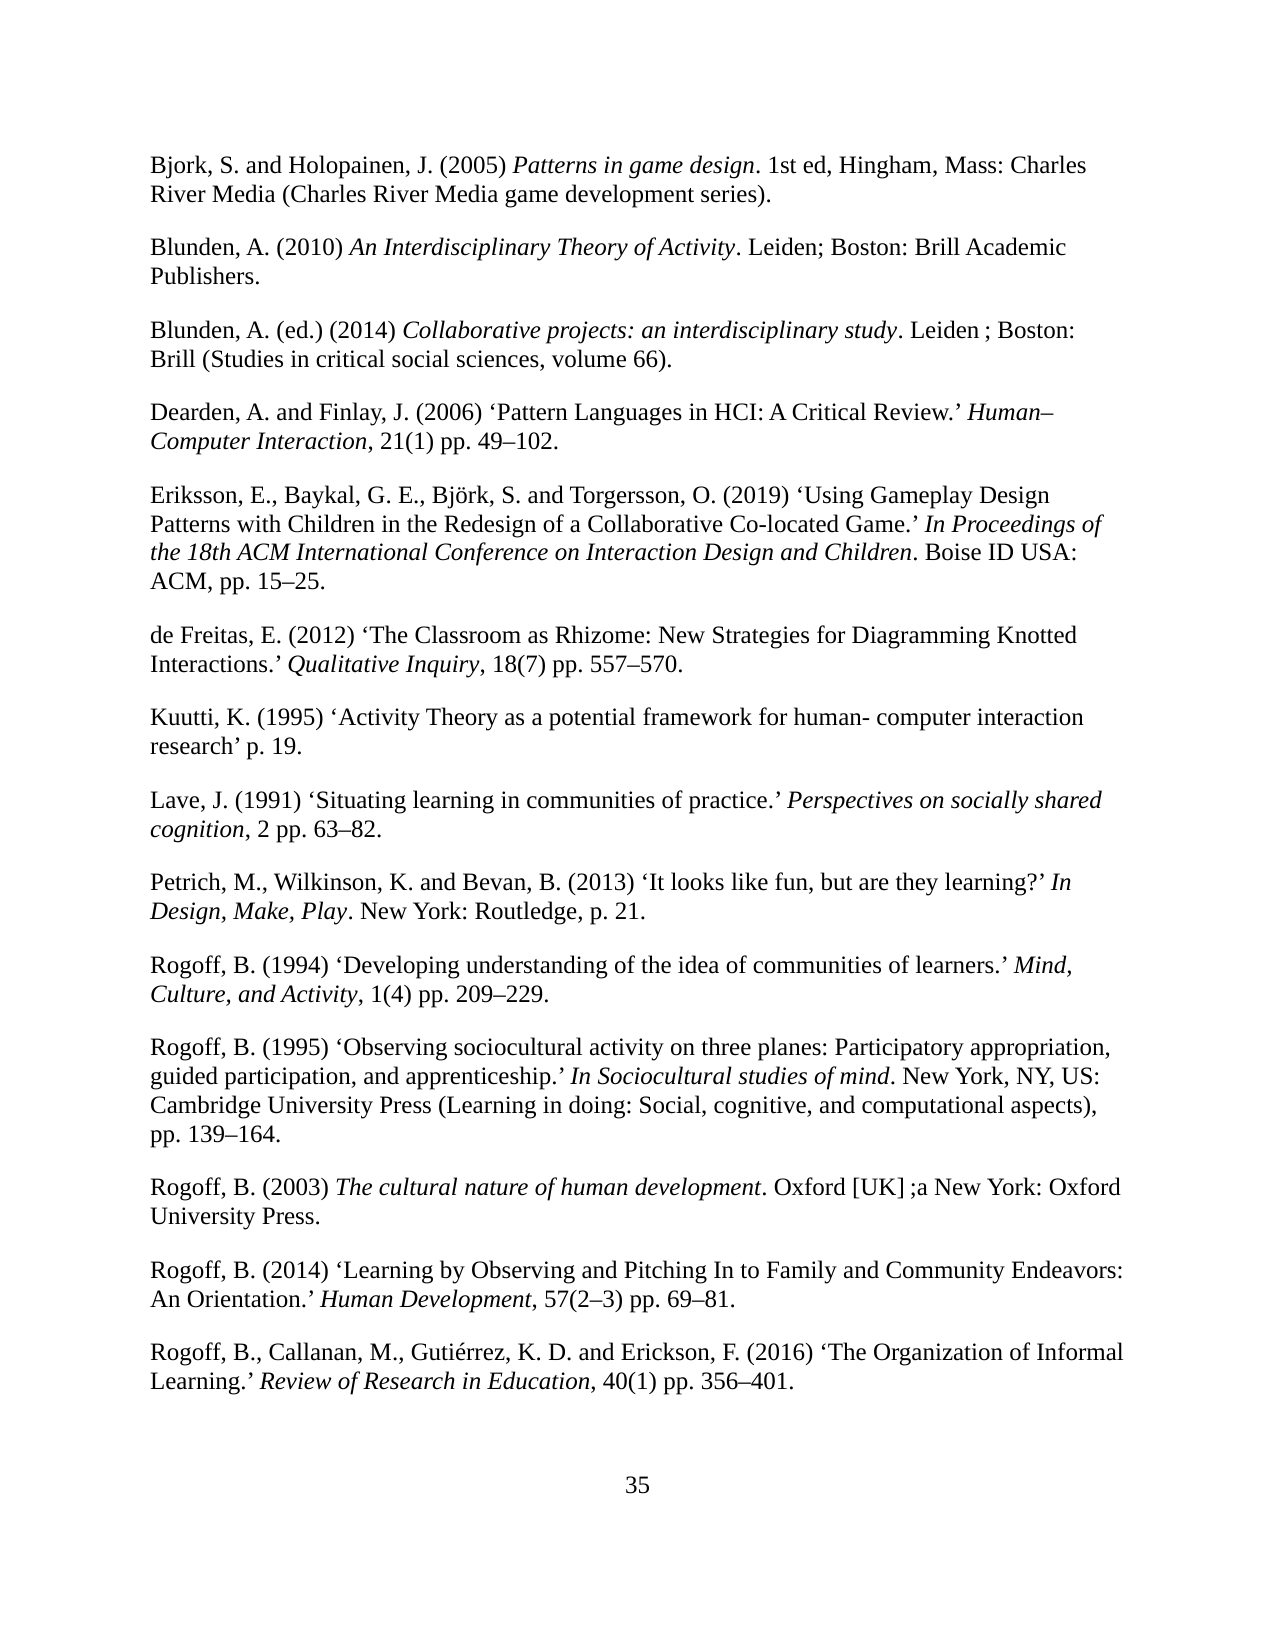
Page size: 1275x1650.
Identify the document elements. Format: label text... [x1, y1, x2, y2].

text Bjork, S. and Holopainen, J. (2005) Patterns in game design. 1st ed, Hingham, Mass: Charles River Media (Charles River Media game development series). [150, 150, 1125, 207]
text Rogoff, B. (2014) ‘Learning by Observing and Pitching In to Family and Community Endeavors: An Orientation.’ Human Development, 57(2–3) pp. 69–81. [150, 1255, 1125, 1312]
text de Freitas, E. (2012) ‘The Classroom as Rhizome: New Strategies for Diagramming Knotted Interactions.’ Qualitative Inquiry, 18(7) pp. 557–570. [150, 620, 1125, 677]
text Eriksson, E., Baykal, G. E., Björk, S. and Torgersson, O. (2019) ‘Using Gameplay Design Patterns with Children in the Redesign of a Collaborative Co-located Game.’ In Proceedings of the 18th ACM International Conference on Interaction Design and Children. Boise ID USA: ACM, pp. 15–25. [150, 480, 1125, 595]
text Kuutti, K. (1995) ‘Activity Theory as a potential framework for human- computer interaction research’ p. 19. [150, 702, 1125, 760]
text Petrich, M., Wilkinson, K. and Bevan, B. (2013) ‘It looks like fun, but are they learning?’ In Design, Make, Play. New York: Routledge, p. 21. [150, 867, 1125, 925]
text Rogoff, B. (1995) ‘Observing sociocultural activity on three planes: Participatory appropriation, guided participation, and apprenticeship.’ In Sociocultural studies of mind. New York, NY, US: Cambridge University Press (Learning in doing: Social, cognitive, and computational aspects), pp. 139–164. [150, 1032, 1125, 1147]
text Blunden, A. (ed.) (2014) Collaborative projects: an interdisciplinary study. Leiden ; Boston: Brill (Studies in critical social sciences, volume 66). [150, 315, 1125, 372]
text Blunden, A. (2010) An Interdisciplinary Theory of Activity. Leiden; Boston: Brill Academic Publishers. [150, 232, 1125, 290]
text Rogoff, B. (1994) ‘Developing understanding of the idea of communities of learners.’ Mind, Culture, and Activity, 1(4) pp. 209–229. [150, 950, 1125, 1007]
text Rogoff, B., Callanan, M., Gutiérrez, K. D. and Erickson, F. (2016) ‘The Organization of Informal Learning.’ Review of Research in Education, 40(1) pp. 356–401. [150, 1337, 1125, 1395]
text Rogoff, B. (2003) The cultural nature of human development. Oxford [UK] ;a New York: Oxford University Press. [150, 1172, 1125, 1230]
text Lave, J. (1991) ‘Situating learning in communities of practice.’ Perspectives on socially shared cognition, 2 pp. 63–82. [150, 785, 1125, 842]
text Dearden, A. and Finlay, J. (2006) ‘Pattern Languages in HCI: A Critical Review.’ Human–Computer Interaction, 21(1) pp. 49–102. [150, 397, 1125, 455]
